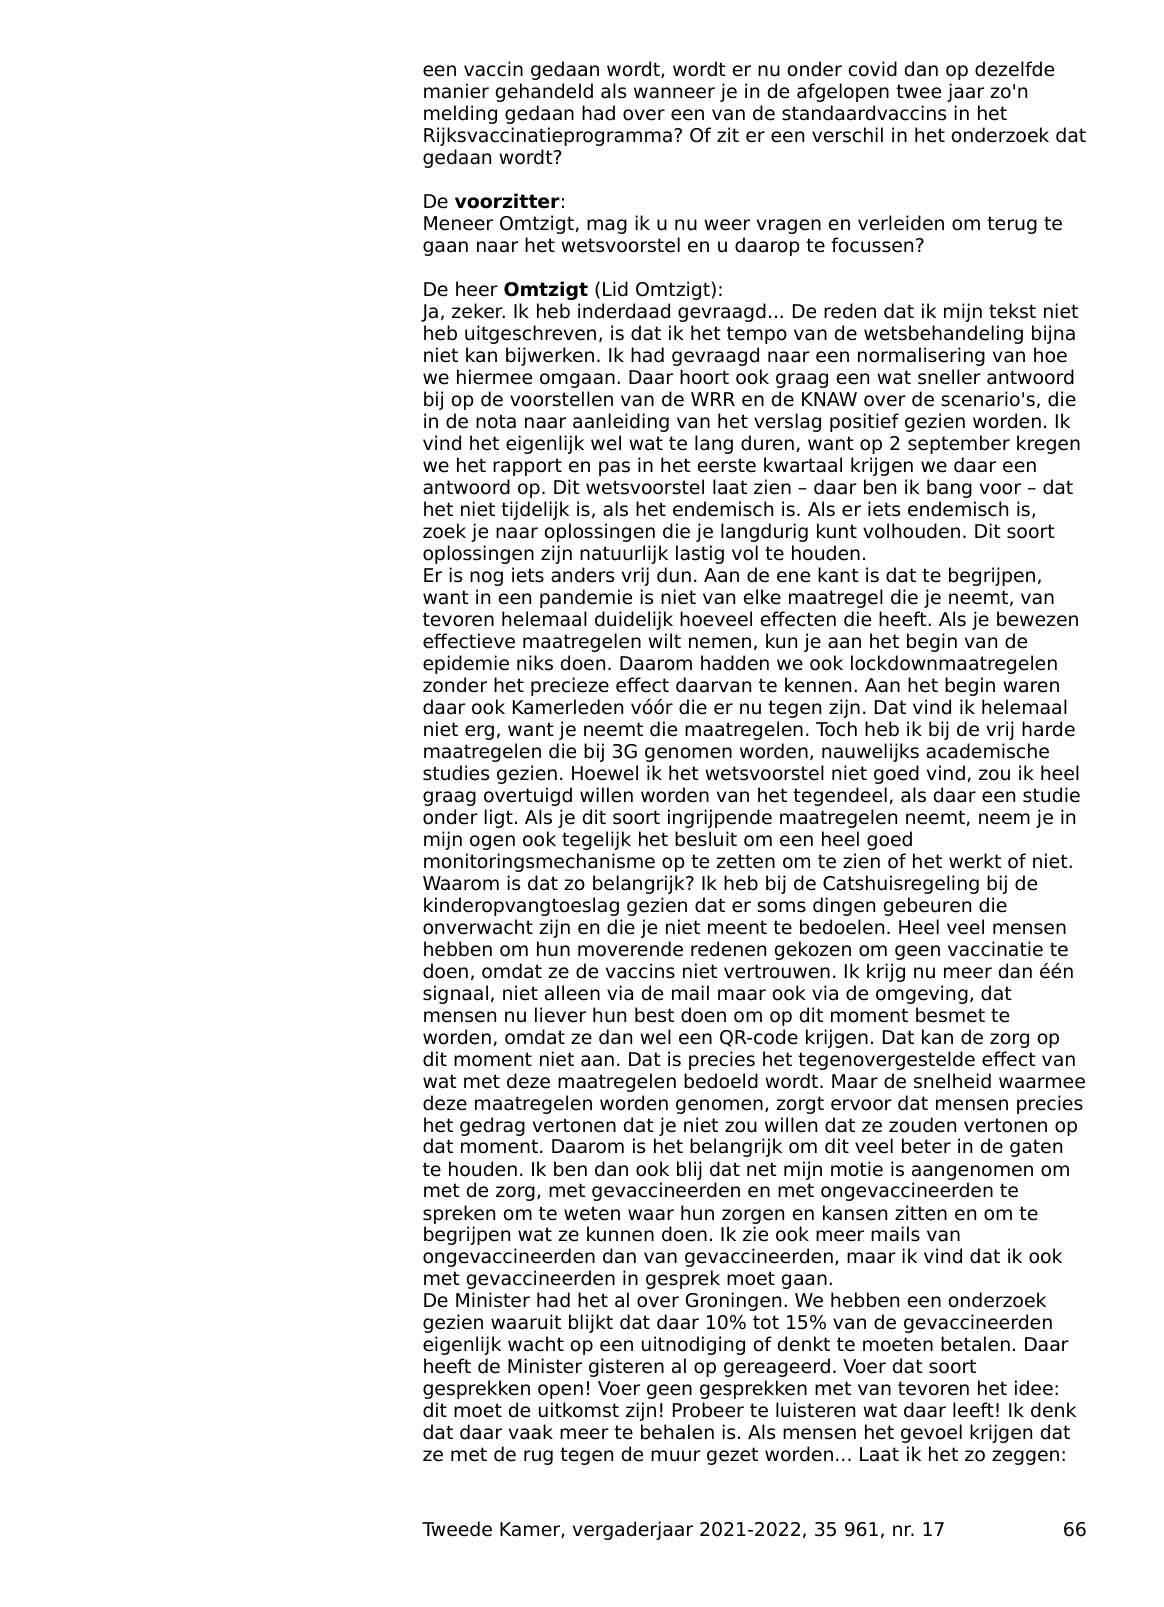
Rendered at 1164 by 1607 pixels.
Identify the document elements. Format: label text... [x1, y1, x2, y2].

text De Minister had het al over Groningen. We hebben een onderzoek gezien waaruit blijkt dat daar 10% tot 15% van de gevaccineerden eigenlijk wacht op een uitnodiging of denkt te moeten betalen. Daar heeft de Minister gisteren al op gereageerd. Voer dat soort gesprekken open! Voer geen gesprekken met van tevoren het idee: dit moet de uitkomst zijn! Probeer te luisteren wat daar leeft! Ik denk dat daar vaak meer te behalen is. Als mensen het gevoel krijgen dat ze met de rug tegen de muur gezet worden... Laat ik het zo zeggen: [422, 1290, 1087, 1466]
text De voorzitter: [422, 191, 1087, 213]
text een vaccin gedaan wordt, wordt er nu onder covid dan op dezelfde manier gehandeld als wanneer je in de afgelopen twee jaar zo'n melding gedaan had over een van de standaardvaccins in het Rijksvaccinatieprogramma? Of zit er een verschil in het onderzoek dat gedaan wordt? [422, 59, 1087, 169]
text Waarom is dat zo belangrijk? Ik heb bij de Catshuisregeling bij de kinderopvangtoeslag gezien dat er soms dingen gebeuren die onverwacht zijn en die je niet meent te bedoelen. Heel veel mensen hebben om hun moverende redenen gekozen om geen vaccinatie te doen, omdat ze de vaccins niet vertrouwen. Ik krijg nu meer dan één signaal, niet alleen via de mail maar ook via de omgeving, dat mensen nu liever hun best doen om op dit moment besmet te worden, omdat ze dan wel een QR-code krijgen. Dat kan de zorg op dit moment niet aan. Dat is precies het tegenovergestelde effect van wat met deze maatregelen bedoeld wordt. Maar de snelheid waarmee deze maatregelen worden genomen, zorgt ervoor dat mensen precies het gedrag vertonen dat je niet zou willen dat ze zouden vertonen op dat moment. Daarom is het belangrijk om dit veel beter in de gaten te houden. Ik ben dan ook blij dat net mijn motie is aangenomen om met de zorg, met gevaccineerden en met ongevaccineerden te spreken om te weten waar hun zorgen en kansen zitten en om te begrijpen wat ze kunnen doen. Ik zie ook meer mails van ongevaccineerden dan van gevaccineerden, maar ik vind dat ik ook met gevaccineerden in gesprek moet gaan. [422, 873, 1087, 1290]
text Meneer Omtzigt, mag ik u nu weer vragen en verleiden om terug te gaan naar het wetsvoorstel en u daarop te focussen? [422, 213, 1087, 257]
text Ja, zeker. Ik heb inderdaad gevraagd... De reden dat ik mijn tekst niet heb uitgeschreven, is dat ik het tempo van de wetsbehandeling bijna niet kan bijwerken. Ik had gevraagd naar een normalisering van hoe we hiermee omgaan. Daar hoort ook graag een wat sneller antwoord bij op de voorstellen van de WRR en de KNAW over de scenario's, die in de nota naar aanleiding van het verslag positief gezien worden. Ik vind het eigenlijk wel wat te lang duren, want op 2 september kregen we het rapport en pas in het eerste kwartaal krijgen we daar een antwoord op. Dit wetsvoorstel laat zien – daar ben ik bang voor – dat het niet tijdelijk is, als het endemisch is. Als er iets endemisch is, zoek je naar oplossingen die je langdurig kunt volhouden. Dit soort oplossingen zijn natuurlijk lastig vol te houden. [422, 301, 1087, 565]
text De heer Omtzigt (Lid Omtzigt): [422, 279, 1087, 301]
text Er is nog iets anders vrij dun. Aan de ene kant is dat te begrijpen, want in een pandemie is niet van elke maatregel die je neemt, van tevoren helemaal duidelijk hoeveel effecten die heeft. Als je bewezen effectieve maatregelen wilt nemen, kun je aan het begin van de epidemie niks doen. Daarom hadden we ook lockdownmaatregelen zonder het precieze effect daarvan te kennen. Aan het begin waren daar ook Kamerleden vóór die er nu tegen zijn. Dat vind ik helemaal niet erg, want je neemt die maatregelen. Toch heb ik bij de vrij harde maatregelen die bij 3G genomen worden, nauwelijks academische studies gezien. Hoewel ik het wetsvoorstel niet goed vind, zou ik heel graag overtuigd willen worden van het tegendeel, als daar een studie onder ligt. Als je dit soort ingrijpende maatregelen neemt, neem je in mijn ogen ook tegelijk het besluit om een heel goed monitoringsmechanisme op te zetten om te zien of het werkt of niet. [422, 565, 1087, 873]
